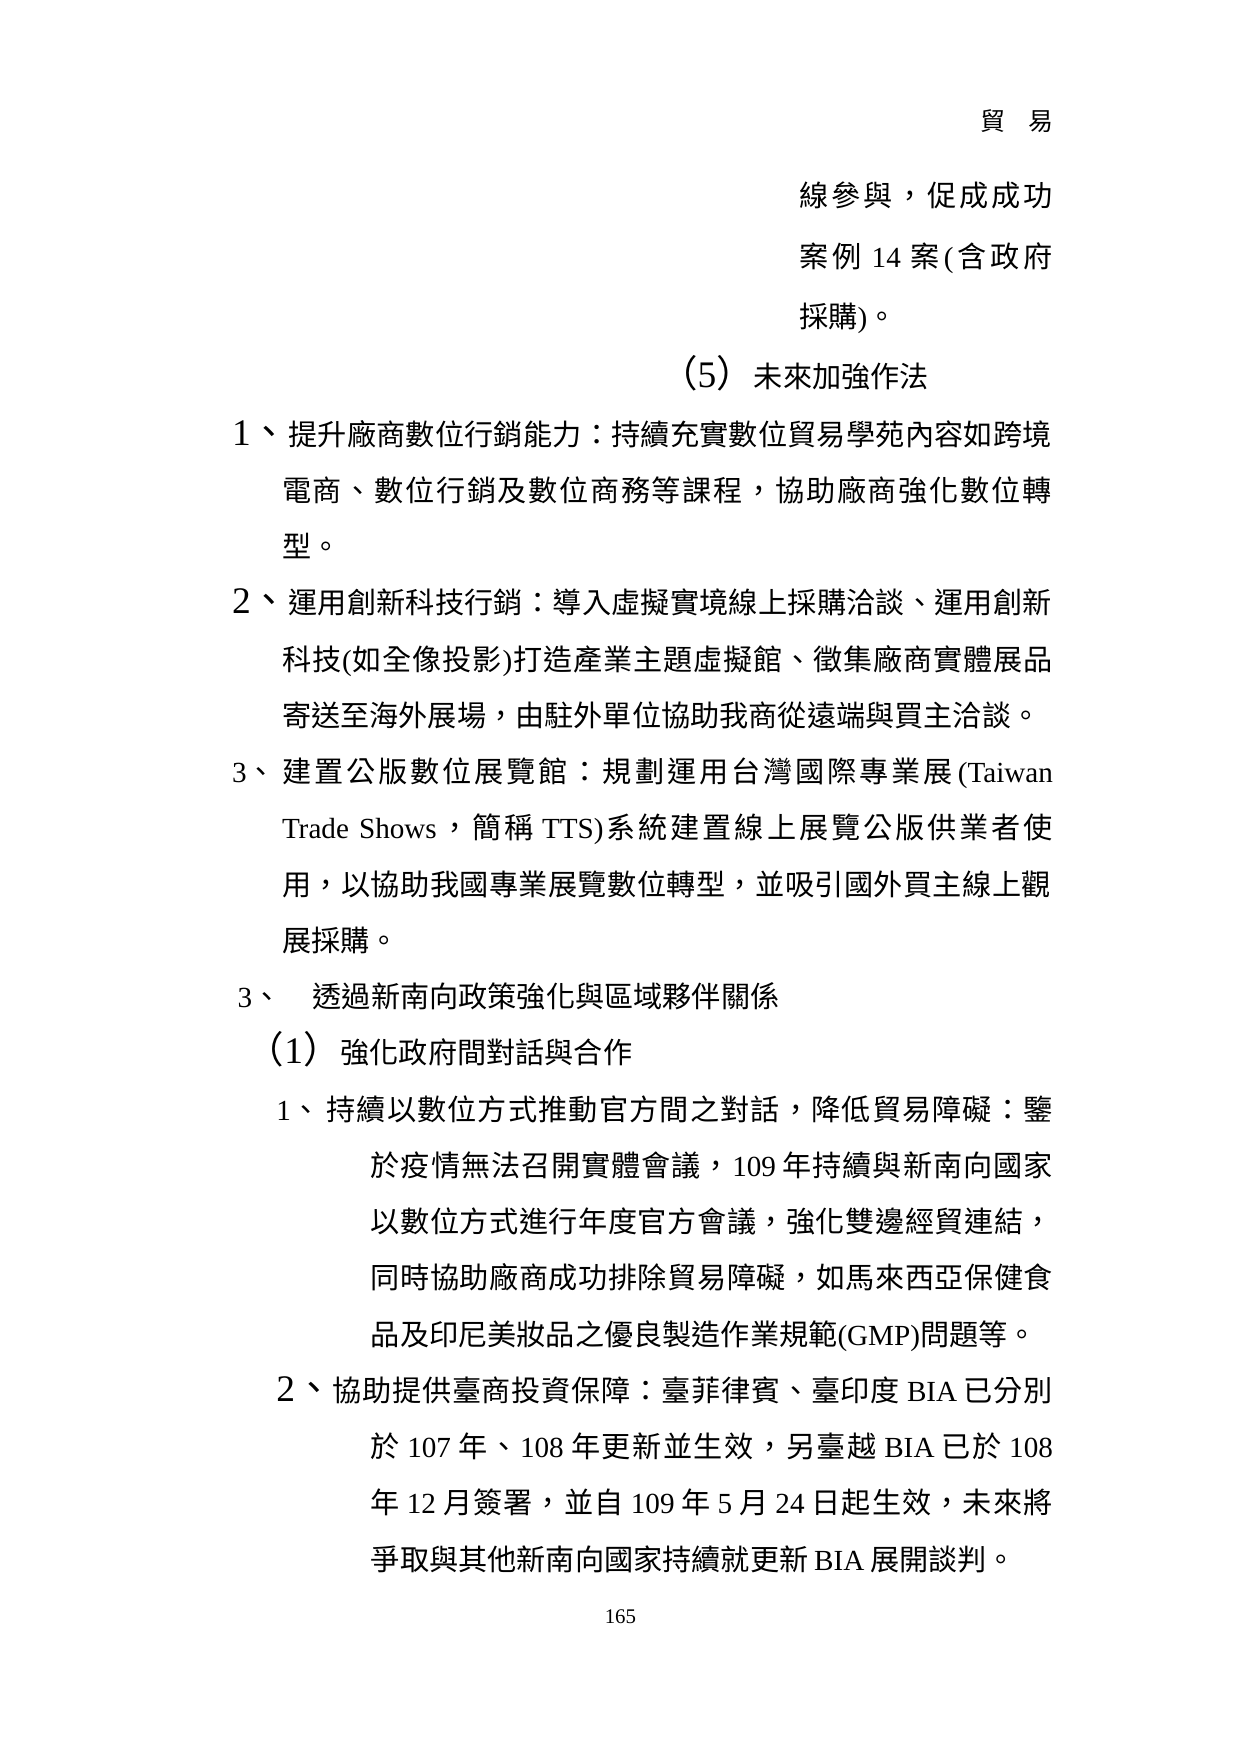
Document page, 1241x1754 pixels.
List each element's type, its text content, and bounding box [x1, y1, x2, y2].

list 未來加強作法 [660, 339, 1053, 400]
list 建置公版數位展覽館：規劃運用台灣國際專業展(Taiwan Trade Shows，簡稱TTS)系統建置線上展覽公版供業者使用，以協助我國專業展覽數位轉型，並吸引國外買主線上觀展採購。 [232, 737, 1053, 962]
list 提升廠商數位行銷能力：持續充實數位貿易學苑內容如跨境電商、數位行銷及數位商務等課程，協助廠商強化數位轉型。 [232, 400, 1053, 569]
list 協助提供臺商投資保障：臺菲律賓、臺印度BIA已分別於107年、108年更新並生效，另臺越BIA已於108年12月簽署，並自109年5月24日起生效，未來將爭取與其他新南向國家持續就更新BIA展開談判。 [276, 1356, 1053, 1581]
list 透過新南向政策強化與區域夥伴關係 [237, 962, 1053, 1019]
list 運用創新科技行銷：導入虛擬實境線上採購洽談、運用創新科技(如全像投影)打造產業主題虛擬館、徵集廠商實體展品寄送至海外展場，由駐外單位協助我商從遠端與買主洽談。 [232, 569, 1053, 737]
list 持續以數位方式推動官方間之對話，降低貿易障礙：鑒於疫情無法召開實體會議，109年持續與新南向國家以數位方式進行年度官方會議，強化雙邊經貿連結，同時協助廠商成功排除貿易障礙，如馬來西亞保健食品及印尼美妝品之優良製造作業規範(GMP)問題等。 [276, 1075, 1053, 1356]
list 強化政府間對話與合作 [247, 1019, 1053, 1075]
list 線參與，促成成功案例14案(含政府採購)。 [660, 158, 1053, 339]
